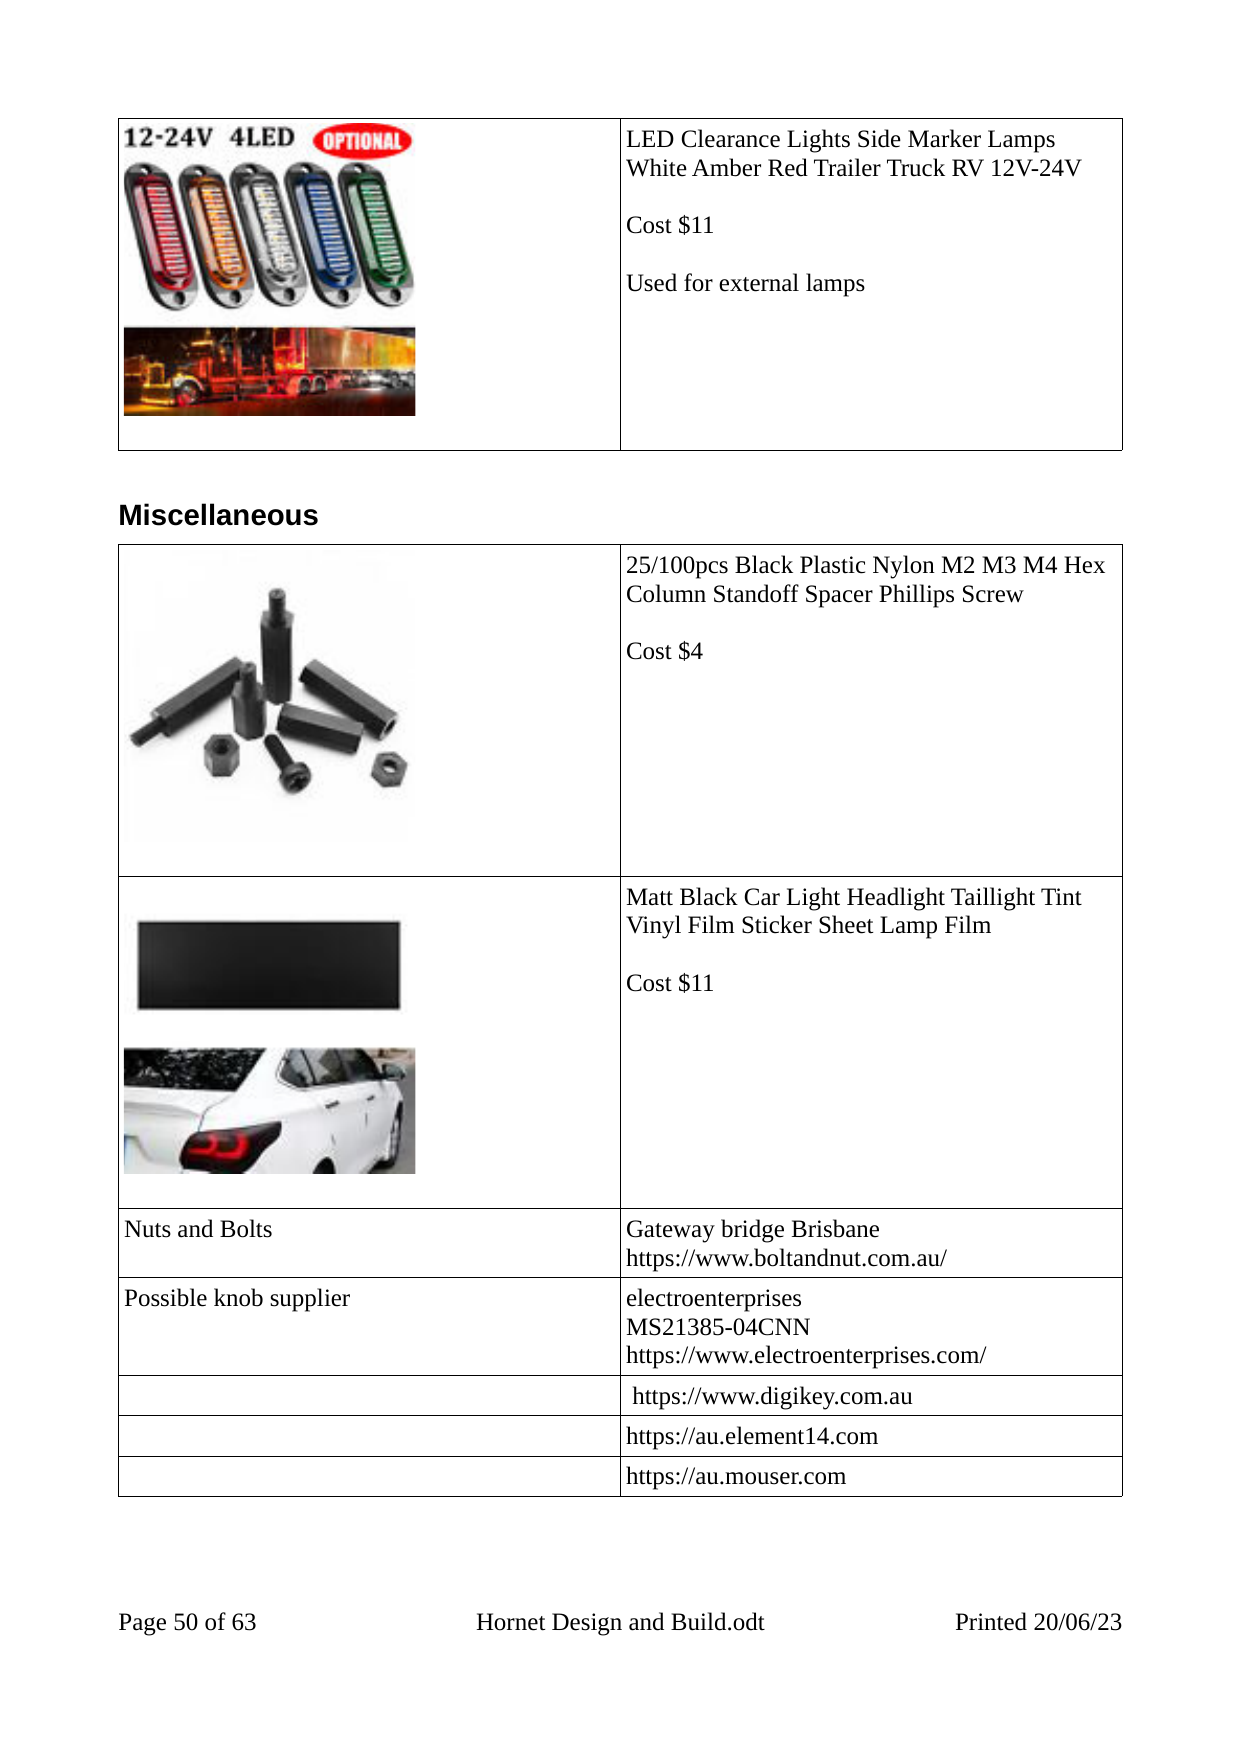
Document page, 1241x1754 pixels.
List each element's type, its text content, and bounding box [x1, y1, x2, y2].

picture [123, 123, 416, 416]
table_cell [119, 1416, 620, 1456]
table_cell LED Clearance Lights Side Marker Lamps White Amber Red Trailer Truck RV 12V-24V Cost $11 Used for external lamps [621, 119, 1122, 450]
table_cell Nuts and Bolts [119, 1209, 620, 1277]
table_cell Gateway bridge Brisbane https://www.boltandnut.com.au/ [621, 1209, 1122, 1277]
picture [123, 881, 416, 1174]
table_cell electroenterprises MS21385-04CNN https://www.electroenterprises.com/ [621, 1278, 1122, 1375]
subtitle Miscellaneous [118, 498, 1122, 532]
table_cell https://au.element14.com [621, 1416, 1122, 1456]
table_header [119, 545, 620, 876]
table_cell Matt Black Car Light Headlight Taillight Tint Vinyl Film Sticker Sheet Lamp Film Cost $11 [621, 877, 1122, 1208]
table_cell https://au.mouser.com [621, 1457, 1122, 1496]
table_cell [119, 119, 620, 450]
table_header 25/100pcs Black Plastic Nylon M2 M3 M4 Hex Column Standoff Spacer Phillips Screw Cost $4 [621, 545, 1122, 876]
table_cell Possible knob supplier [119, 1278, 620, 1375]
table_cell https://www.digikey.com.au [621, 1376, 1122, 1415]
table_cell [119, 1376, 620, 1415]
table_cell [119, 1457, 620, 1496]
picture [123, 550, 416, 842]
table_cell [119, 877, 620, 1208]
